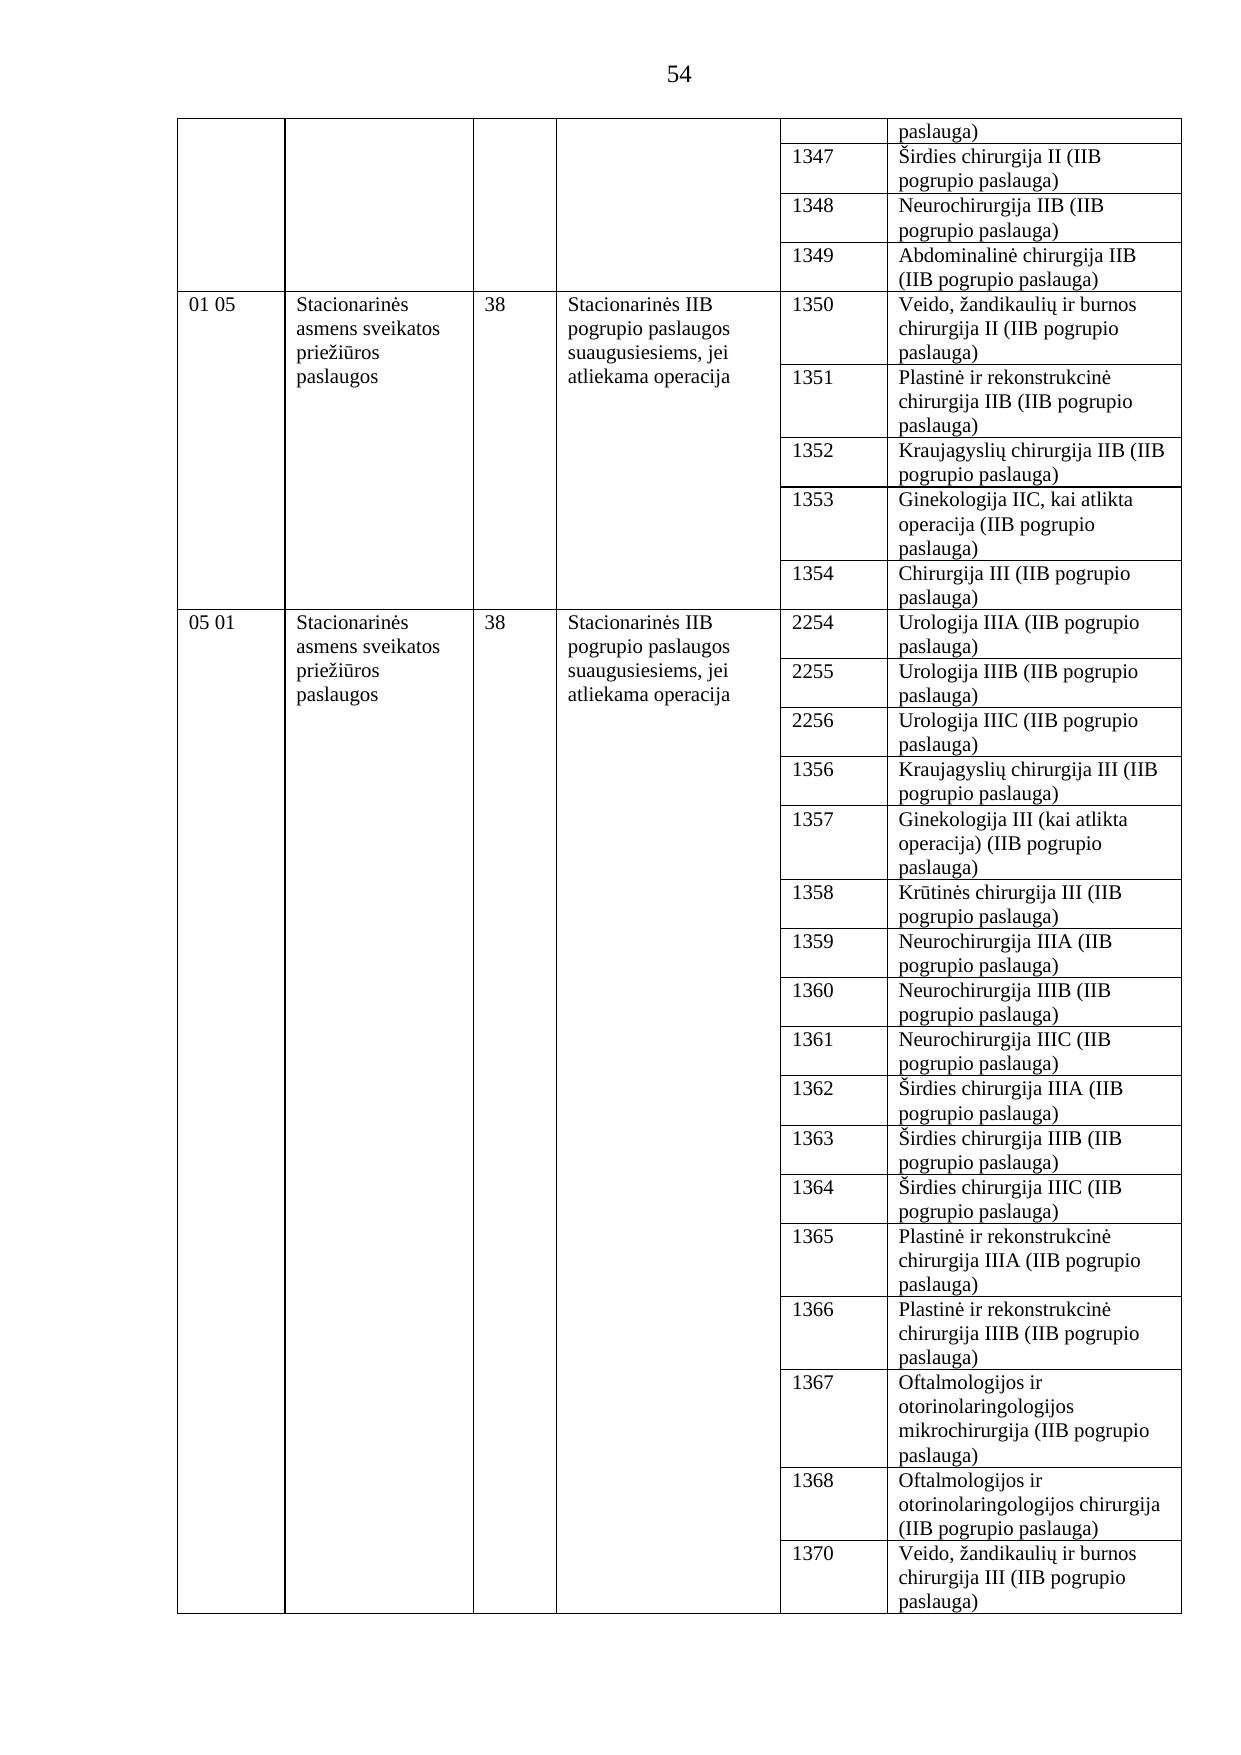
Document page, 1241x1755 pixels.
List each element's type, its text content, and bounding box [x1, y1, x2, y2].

table_cell 1362 [781, 1076, 887, 1124]
table_cell [474, 119, 556, 291]
table_cell 1360 [781, 978, 887, 1026]
table_cell Neurochirurgija IIIA (IIB pogrupio paslauga) [888, 929, 1181, 977]
table_cell Stacionarinės IIB pogrupio paslaugos suaugusiesiems, jei atliekama operacija [557, 292, 780, 609]
table_cell 1348 [781, 194, 887, 242]
table_cell Neurochirurgija IIIC (IIB pogrupio paslauga) [888, 1027, 1181, 1075]
table_cell Krūtinės chirurgija III (IIB pogrupio paslauga) [888, 880, 1181, 928]
table_cell 1370 [781, 1541, 887, 1613]
table_cell Stacionarinės asmens sveikatos priežiūros paslaugos [286, 292, 473, 609]
table_cell Ginekologija III (kai atlikta operacija) (IIB pogrupio paslauga) [888, 806, 1181, 879]
table_cell Kraujagyslių chirurgija III (IIB pogrupio paslauga) [888, 757, 1181, 805]
table_cell Ginekologija IIC, kai atlikta operacija (IIB pogrupio paslauga) [888, 488, 1181, 559]
table_cell Stacionarinės asmens sveikatos priežiūros paslaugos [286, 610, 473, 1613]
table_cell Urologija IIIA (IIB pogrupio paslauga) [888, 610, 1181, 658]
table_cell 1368 [781, 1468, 887, 1540]
table_cell 05 01 [178, 610, 284, 1613]
table_cell Širdies chirurgija II (IIB pogrupio paslauga) [888, 144, 1181, 192]
table_cell 1359 [781, 929, 887, 977]
table_cell 1353 [781, 488, 887, 559]
table_cell Abdominalinė chirurgija IIB (IIB pogrupio paslauga) [888, 243, 1181, 291]
table_cell [178, 119, 284, 291]
table_cell Širdies chirurgija IIIA (IIB pogrupio paslauga) [888, 1076, 1181, 1124]
table_cell 1347 [781, 144, 887, 192]
table_cell 2255 [781, 659, 887, 707]
table_cell 1361 [781, 1027, 887, 1075]
table_cell Urologija IIIC (IIB pogrupio paslauga) [888, 708, 1181, 756]
table_cell paslauga) [888, 119, 1181, 143]
table_cell Oftalmologijos ir otorinolaringologijos mikrochirurgija (IIB pogrupio paslauga) [888, 1370, 1181, 1467]
table_cell Plastinė ir rekonstrukcinė chirurgija IIB (IIB pogrupio paslauga) [888, 365, 1181, 437]
table_cell 1363 [781, 1126, 887, 1174]
table_cell Neurochirurgija IIB (IIB pogrupio paslauga) [888, 194, 1181, 242]
table_cell 1354 [781, 561, 887, 609]
table_cell 1358 [781, 880, 887, 928]
table_cell Stacionarinės IIB pogrupio paslaugos suaugusiesiems, jei atliekama operacija [557, 610, 780, 1613]
table_cell Urologija IIIB (IIB pogrupio paslauga) [888, 659, 1181, 707]
table_cell 1367 [781, 1370, 887, 1467]
table_cell [781, 119, 887, 143]
table_cell Neurochirurgija IIIB (IIB pogrupio paslauga) [888, 978, 1181, 1026]
table_cell 1351 [781, 365, 887, 437]
table_cell 1350 [781, 292, 887, 364]
table_cell 1364 [781, 1175, 887, 1223]
table_cell 01 05 [178, 292, 284, 609]
table_cell 1365 [781, 1224, 887, 1296]
table_cell Plastinė ir rekonstrukcinė chirurgija IIIB (IIB pogrupio paslauga) [888, 1297, 1181, 1369]
table_cell 2254 [781, 610, 887, 658]
table_cell Kraujagyslių chirurgija IIB (IIB pogrupio paslauga) [888, 438, 1181, 486]
table_cell Širdies chirurgija IIIB (IIB pogrupio paslauga) [888, 1126, 1181, 1174]
table_cell [286, 119, 473, 291]
table_cell Oftalmologijos ir otorinolaringologijos chirurgija (IIB pogrupio paslauga) [888, 1468, 1181, 1540]
table_cell Chirurgija III (IIB pogrupio paslauga) [888, 561, 1181, 609]
table_cell Veido, žandikaulių ir burnos chirurgija III (IIB pogrupio paslauga) [888, 1541, 1181, 1613]
table_cell 2256 [781, 708, 887, 756]
table_cell 1357 [781, 806, 887, 879]
table_cell 1366 [781, 1297, 887, 1369]
table_cell 1352 [781, 438, 887, 486]
table_cell [557, 119, 780, 291]
table_cell 38 [474, 610, 556, 1613]
table_cell Plastinė ir rekonstrukcinė chirurgija IIIA (IIB pogrupio paslauga) [888, 1224, 1181, 1296]
table_cell 38 [474, 292, 556, 609]
table_cell 1356 [781, 757, 887, 805]
table_cell 1349 [781, 243, 887, 291]
table_cell Veido, žandikaulių ir burnos chirurgija II (IIB pogrupio paslauga) [888, 292, 1181, 364]
table_cell Širdies chirurgija IIIC (IIB pogrupio paslauga) [888, 1175, 1181, 1223]
